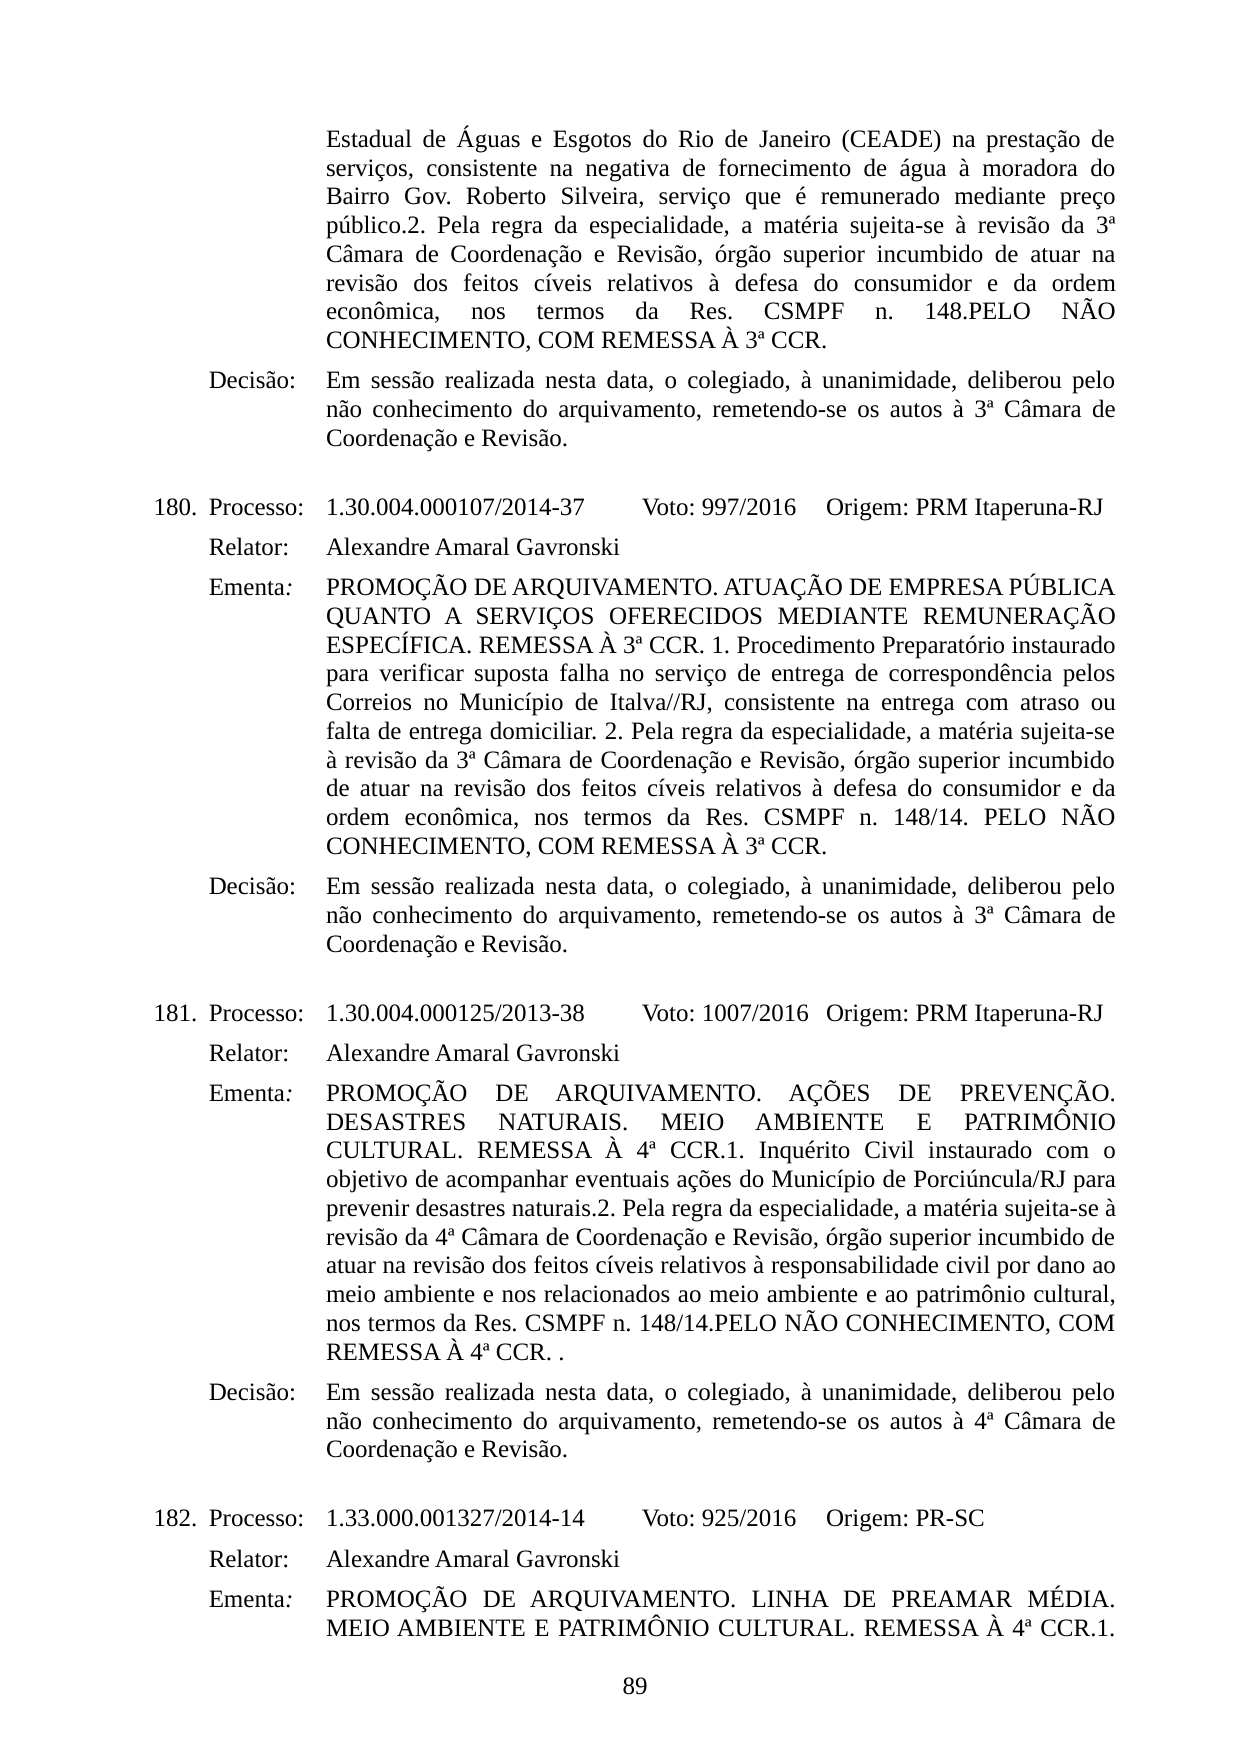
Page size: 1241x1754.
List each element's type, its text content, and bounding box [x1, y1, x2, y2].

table_cell Alexandre Amaral Gavronski [320, 1032, 1122, 1072]
table_header 182. [148, 1498, 203, 1538]
table_cell [148, 1578, 203, 1647]
table_cell PROMOÇÃO DE ARQUIVAMENTO. ATUAÇÃO DE EMPRESA PÚBLICA QUANTO A SERVIÇOS OFERECIDOS MEDIANTE REMUNERAÇÃO ESPECÍFICA. REMESSA À 3ª CCR. 1. Procedimento Preparatório instaurado para verificar suposta falha no serviço de entrega de correspondência pelos Correios no Município de Italva//RJ, consistente na entrega com atraso ou falta de entrega domiciliar. 2. Pela regra da especialidade, a matéria sujeita-se à revisão da 3ª Câmara de Coordenação e Revisão, órgão superior incumbido de atuar na revisão dos feitos cíveis relativos à defesa do consumidor e da ordem econômica, nos termos da Res. CSMPF n. 148/14. PELO NÃO CONHECIMENTO, COM REMESSA À 3ª CCR. [320, 566, 1122, 865]
table_header 1.30.004.000125/2013-38 [320, 992, 636, 1032]
table_header 181. [148, 992, 203, 1032]
table_cell [148, 566, 203, 865]
table_header Origem: PRM Itaperuna-RJ [820, 992, 1122, 1032]
table_cell Decisão: [203, 360, 320, 457]
table_cell Alexandre Amaral Gavronski [320, 1538, 1122, 1578]
table_header 1.33.000.001327/2014-14 [320, 1498, 636, 1538]
table_header Processo: [203, 486, 320, 526]
table_cell [148, 1538, 203, 1578]
table_cell Ementa: [203, 1578, 320, 1647]
table_header Origem: PR-SC [820, 1498, 1122, 1538]
table_header Processo: [203, 1498, 320, 1538]
table_cell Decisão: [203, 865, 320, 963]
table_cell Em sessão realizada nesta data, o colegiado, à unanimidade, deliberou pelo não conhecimento do arquivamento, remetendo-se os autos à 3ª Câmara de Coordenação e Revisão. [320, 865, 1122, 963]
table_header Voto: 925/2016 [636, 1498, 820, 1538]
table_cell Relator: [203, 526, 320, 566]
table_header Voto: 1007/2016 [636, 992, 820, 1032]
table_cell [148, 865, 203, 963]
table_header Processo: [203, 992, 320, 1032]
table_cell [148, 1072, 203, 1371]
table_cell [203, 118, 320, 359]
table_cell Em sessão realizada nesta data, o colegiado, à unanimidade, deliberou pelo não conhecimento do arquivamento, remetendo-se os autos à 3ª Câmara de Coordenação e Revisão. [320, 360, 1122, 457]
table_cell Relator: [203, 1032, 320, 1072]
table_cell Decisão: [203, 1371, 320, 1469]
table_header Voto: 997/2016 [636, 486, 820, 526]
table_cell [148, 360, 203, 457]
table_cell [148, 1032, 203, 1072]
table_cell [148, 526, 203, 566]
table_cell Ementa: [203, 1072, 320, 1371]
table_cell PROMOÇÃO DE ARQUIVAMENTO. AÇÕES DE PREVENÇÃO. DESASTRES NATURAIS. MEIO AMBIENTE E PATRIMÔNIO CULTURAL. REMESSA À 4ª CCR.1. Inquérito Civil instaurado com o objetivo de acompanhar eventuais ações do Município de Porciúncula/RJ para prevenir desastres naturais.2. Pela regra da especialidade, a matéria sujeita-se à revisão da 4ª Câmara de Coordenação e Revisão, órgão superior incumbido de atuar na revisão dos feitos cíveis relativos à responsabilidade civil por dano ao meio ambiente e nos relacionados ao meio ambiente e ao patrimônio cultural, nos termos da Res. CSMPF n. 148/14.PELO NÃO CONHECIMENTO, COM REMESSA À 4ª CCR. . [320, 1072, 1122, 1371]
table_cell Ementa: [203, 566, 320, 865]
table_cell Alexandre Amaral Gavronski [320, 526, 1122, 566]
table_header 1.30.004.000107/2014-37 [320, 486, 636, 526]
table_header 180. [148, 486, 203, 526]
table_cell Relator: [203, 1538, 320, 1578]
table_cell [148, 118, 203, 359]
table_cell Estadual de Águas e Esgotos do Rio de Janeiro (CEADE) na prestação de serviços, consistente na negativa de fornecimento de água à moradora do Bairro Gov. Roberto Silveira, serviço que é remunerado mediante preço público.2. Pela regra da especialidade, a matéria sujeita-se à revisão da 3ª Câmara de Coordenação e Revisão, órgão superior incumbido de atuar na revisão dos feitos cíveis relativos à defesa do consumidor e da ordem econômica, nos termos da Res. CSMPF n. 148.PELO NÃO CONHECIMENTO, COM REMESSA À 3ª CCR. [320, 118, 1122, 359]
table_cell [148, 1371, 203, 1469]
table_cell PROMOÇÃO DE ARQUIVAMENTO. LINHA DE PREAMAR MÉDIA. MEIO AMBIENTE E PATRIMÔNIO CULTURAL. REMESSA À 4ª CCR.1. [320, 1578, 1122, 1647]
table_header Origem: PRM Itaperuna-RJ [820, 486, 1122, 526]
table_cell Em sessão realizada nesta data, o colegiado, à unanimidade, deliberou pelo não conhecimento do arquivamento, remetendo-se os autos à 4ª Câmara de Coordenação e Revisão. [320, 1371, 1122, 1469]
